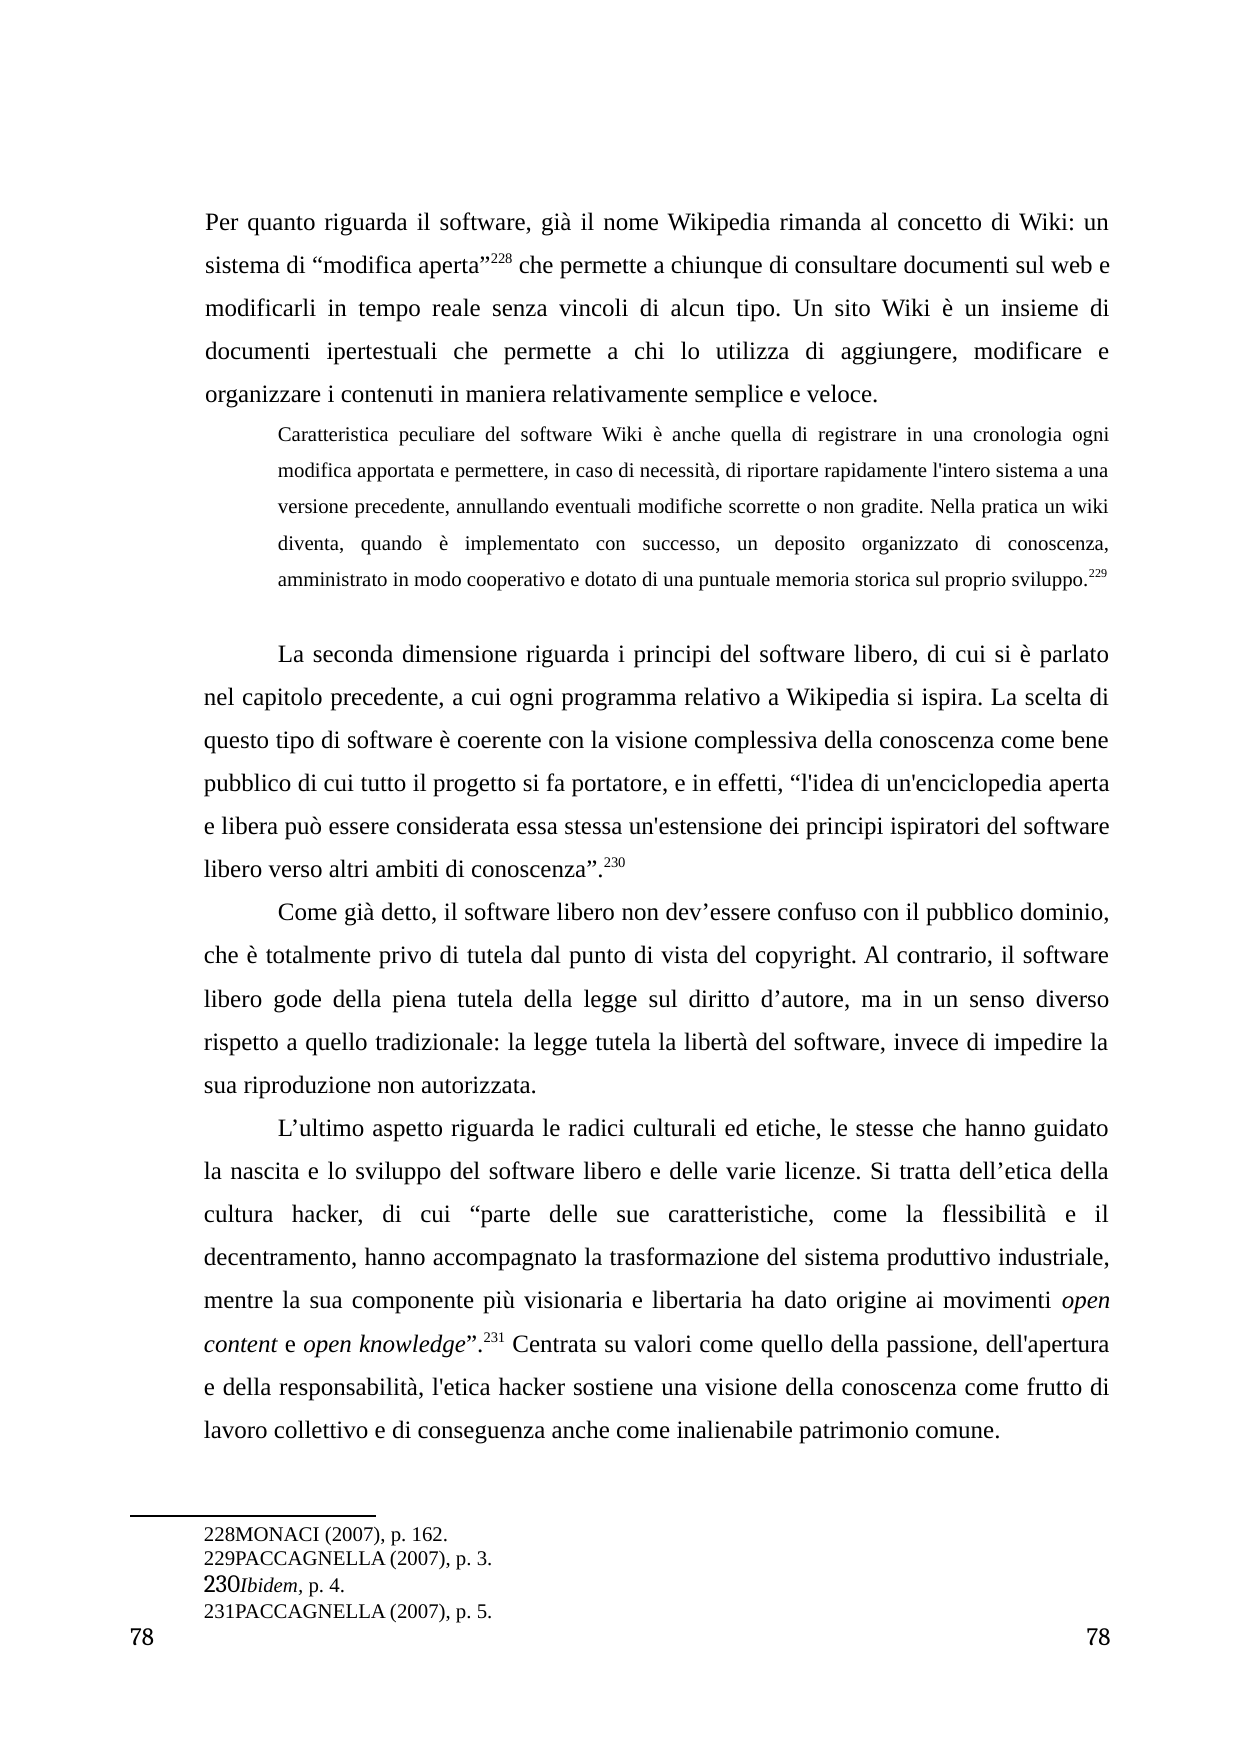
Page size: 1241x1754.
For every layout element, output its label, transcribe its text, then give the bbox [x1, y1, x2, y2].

text Caratteristica peculiare del software Wiki è anche quella di registrare in una cronologia ogni modifica apportata e permettere, in caso di necessità, di riportare rapidamente l'intero sistema a una versione precedente, annullando eventuali modifiche scorrette o non gradite. Nella pratica un wiki diventa, quando è implementato con successo, un deposito organizzato di conoscenza, amministrato in modo cooperativo e dotato di una puntuale memoria storica sul proprio sviluppo. [278, 422, 1110, 591]
text PACCAGNELLA (2007), p. 5. [204, 1599, 1110, 1623]
text Come già detto, il software libero non dev’essere confuso con il pubblico dominio, che è totalmente privo di tutela dal punto di vista del copyright. Al contrario, il software libero gode della piena tutela della legge sul diritto d’autore, ma in un senso diverso rispetto a quello tradizionale: la legge tutela la libertà del software, invece di impedire la sua riproduzione non autorizzata. [204, 897, 1110, 1099]
text Per quanto riguarda il software, già il nome Wikipedia rimanda al concetto di Wiki: un sistema di “modifica aperta” che permette a chiunque di consultare documenti sul web e modificarli in tempo reale senza vincoli di alcun tipo. Un sito Wiki è un insieme di documenti ipertestuali che permette a chi lo utilizza di aggiungere, modificare e organizzare i contenuti in maniera relativamente semplice e veloce. [205, 207, 1110, 408]
text La seconda dimensione riguarda i principi del software libero, di cui si è parlato nel capitolo precedente, a cui ogni programma relativo a Wikipedia si ispira. La scelta di questo tipo di software è coerente con la visione complessiva della conoscenza come bene pubblico di cui tutto il progetto si fa portatore, e in effetti, “l'idea di un'enciclopedia aperta e libera può essere considerata essa stessa un'estensione dei principi ispiratori del software libero verso altri ambiti di conoscenza”. [204, 639, 1110, 883]
text Ibidem, p. 4. [204, 1570, 1110, 1599]
text L’ultimo aspetto riguarda le radici culturali ed etiche, le stesse che hanno guidato la nascita e lo sviluppo del software libero e delle varie licenze. Si tratta dell’etica della cultura hacker, di cui “parte delle sue caratteristiche, come la flessibilità e il decentramento, hanno accompagnato la trasformazione del sistema produttivo industriale, mentre la sua componente più visionaria e libertaria ha dato origine ai movimenti open content e open knowledge”. Centrata su valori come quello della passione, dell'apertura e della responsabilità, l'etica hacker sostiene una visione della conoscenza come frutto di lavoro collettivo e di conseguenza anche come inalienabile patrimonio comune. [204, 1113, 1110, 1444]
text PACCAGNELLA (2007), p. 3. [204, 1546, 1110, 1570]
text MONACI (2007), p. 162. [204, 1522, 1110, 1546]
